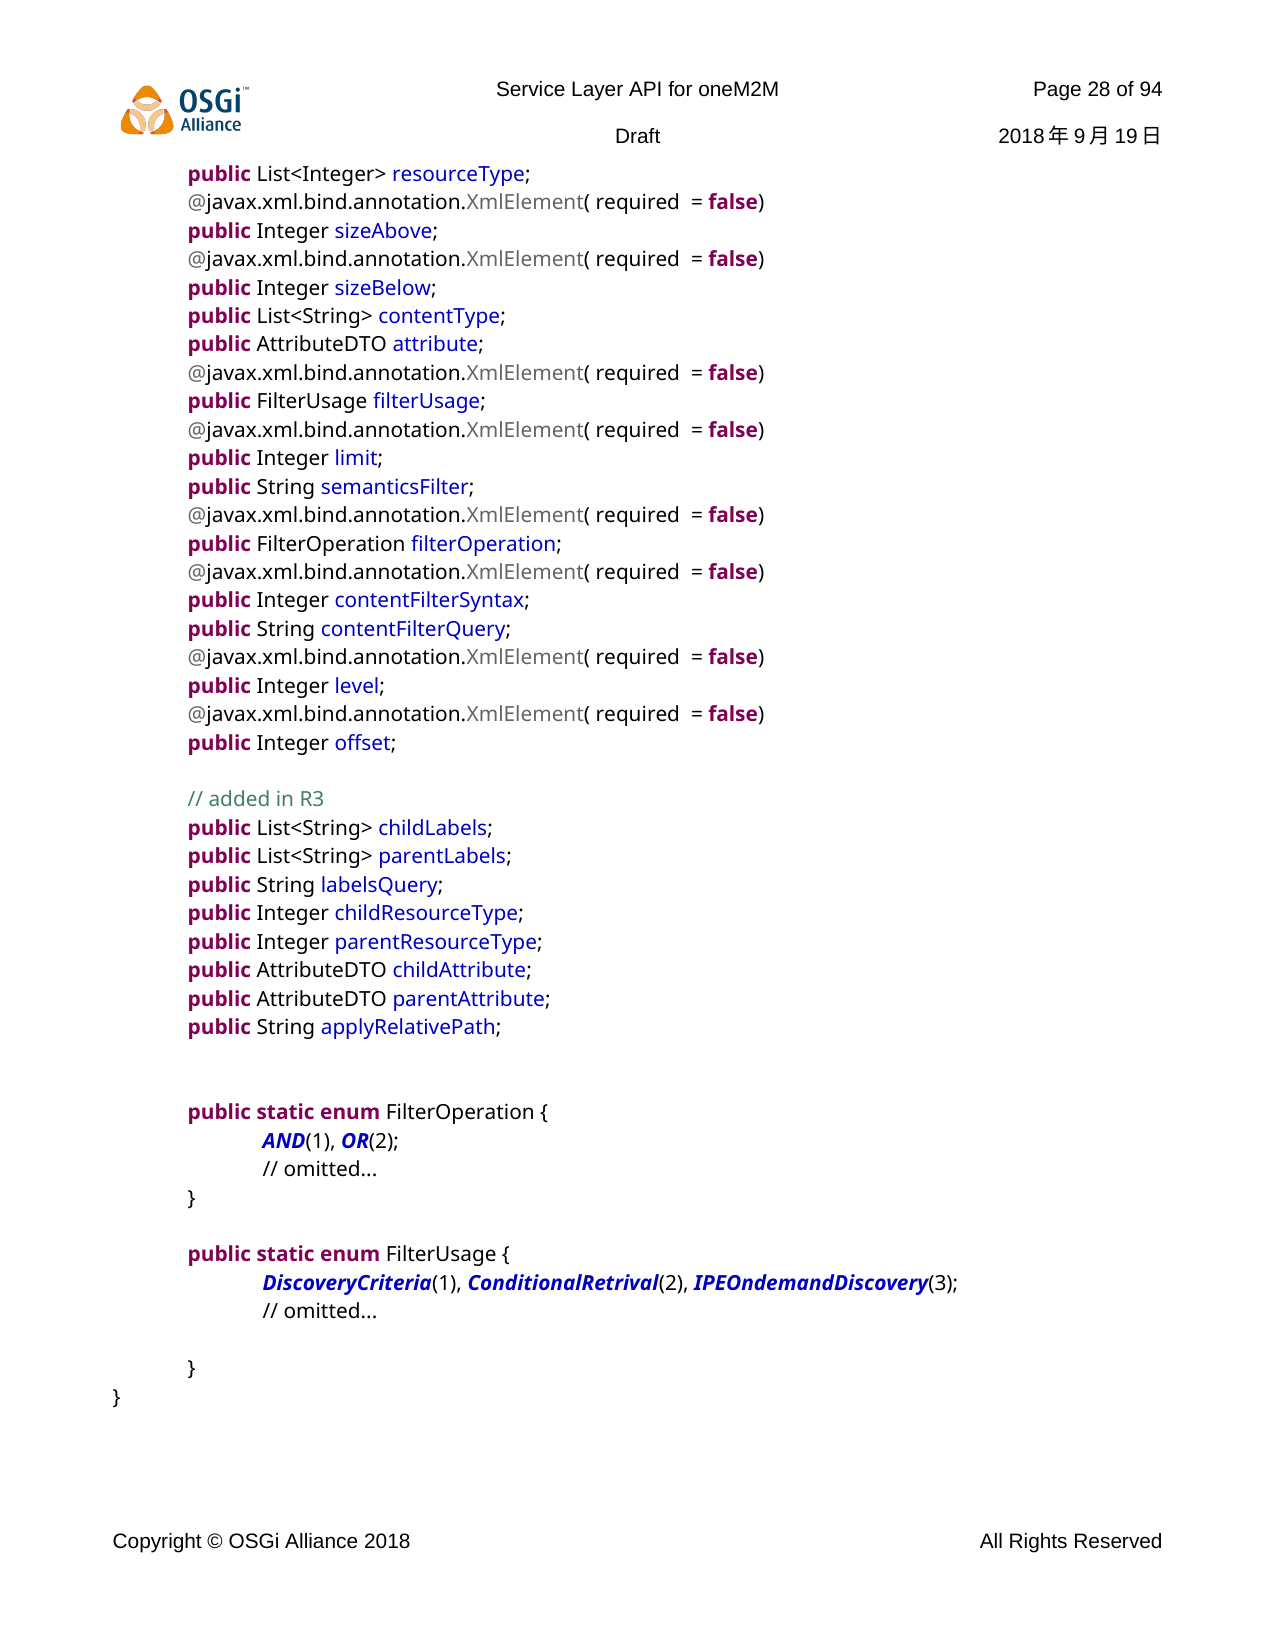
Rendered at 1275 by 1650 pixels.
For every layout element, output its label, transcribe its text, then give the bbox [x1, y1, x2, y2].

text AND(1), OR(2); [112, 1126, 1162, 1154]
text @javax.xml.bind.annotation.XmlElement( required = false) [112, 358, 1162, 386]
text public AttributeDTO parentAttribute; [112, 984, 1162, 1012]
text @javax.xml.bind.annotation.XmlElement( required = false) [112, 244, 1162, 273]
text // added in R3 [112, 784, 1162, 813]
text public static enum FilterUsage { [112, 1239, 1162, 1268]
text public Integer childResourceType; [112, 898, 1162, 927]
text public String labelsQuery; [112, 870, 1162, 898]
text } [112, 1382, 1162, 1410]
text public static enum FilterOperation { [112, 1097, 1162, 1126]
text public AttributeDTO attribute; [112, 329, 1162, 358]
text public List<String> parentLabels; [112, 841, 1162, 870]
text // omitted... [112, 1154, 1162, 1183]
text // omitted... [112, 1296, 1162, 1325]
text public String applyRelativePath; [112, 1012, 1162, 1041]
text public String contentFilterQuery; [112, 614, 1162, 642]
text @javax.xml.bind.annotation.XmlElement( required = false) [112, 500, 1162, 529]
text @javax.xml.bind.annotation.XmlElement( required = false) [112, 415, 1162, 443]
text public FilterUsage filterUsage; [112, 386, 1162, 415]
text @javax.xml.bind.annotation.XmlElement( required = false) [112, 557, 1162, 586]
text @javax.xml.bind.annotation.XmlElement( required = false) [112, 699, 1162, 728]
text public Integer sizeAbove; [112, 216, 1162, 244]
text public Integer sizeBelow; [112, 273, 1162, 301]
text } [112, 1183, 1162, 1211]
text public FilterOperation filterOperation; [112, 529, 1162, 557]
text @javax.xml.bind.annotation.XmlElement( required = false) [112, 187, 1162, 216]
text public List<String> contentType; [112, 301, 1162, 329]
text public AttributeDTO childAttribute; [112, 955, 1162, 984]
text DiscoveryCriteria(1), ConditionalRetrival(2), IPEOndemandDiscovery(3); [112, 1268, 1162, 1296]
text public String semanticsFilter; [112, 472, 1162, 500]
text public Integer limit; [112, 443, 1162, 472]
picture [113, 78, 257, 142]
text public List<Integer> resourceType; [112, 159, 1162, 187]
text } [112, 1353, 1162, 1382]
text public Integer level; [112, 671, 1162, 699]
text public Integer offset; [112, 728, 1162, 756]
text public List<String> childLabels; [112, 813, 1162, 841]
text public Integer contentFilterSyntax; [112, 586, 1162, 614]
text public Integer parentResourceType; [112, 927, 1162, 955]
text @javax.xml.bind.annotation.XmlElement( required = false) [112, 642, 1162, 671]
